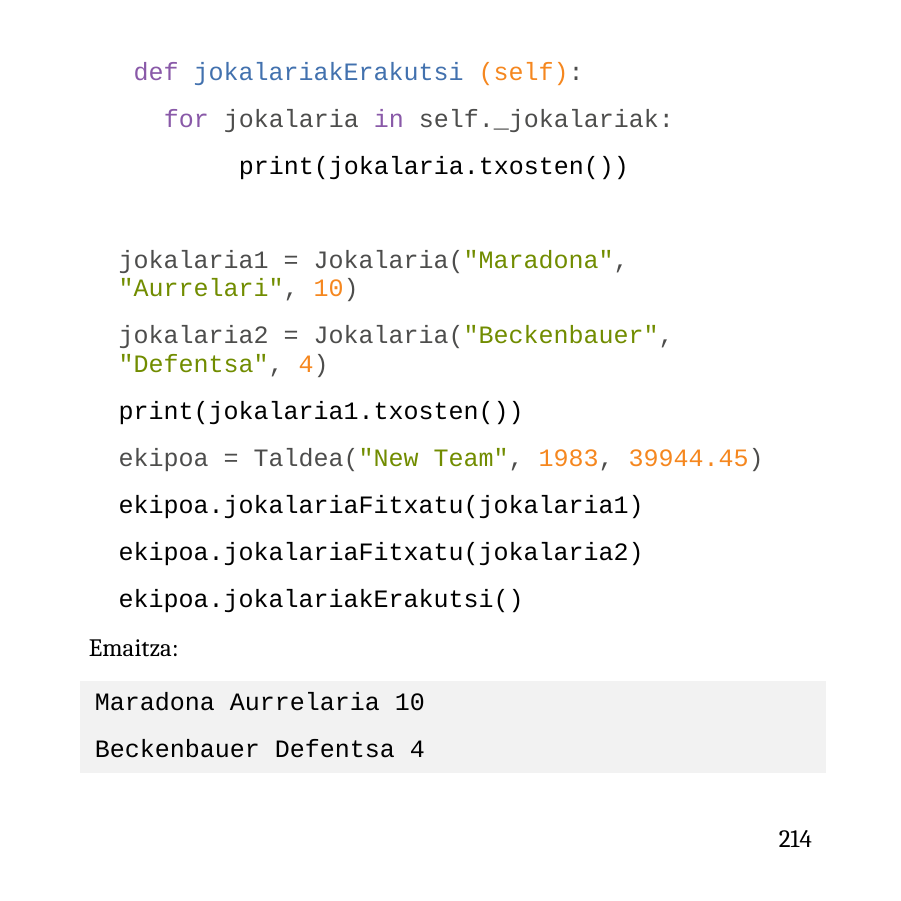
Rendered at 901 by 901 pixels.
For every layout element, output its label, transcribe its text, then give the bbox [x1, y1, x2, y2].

text ekipoa.jokalariaFitxatu(jokalaria2) [118, 539, 811, 568]
text Emaitza: [89, 634, 811, 662]
text Maradona Aurrelaria 10 [86, 688, 820, 718]
text for jokalaria in self._jokalariak: [118, 106, 811, 134]
text jokalaria1 = Jokalaria("Maradona", "Aurrelari", 10) [118, 247, 811, 304]
text ekipoa = Taldea("New Team", 1983, 39944.45) [118, 445, 811, 474]
text print(jokalaria1.txosten()) [118, 398, 811, 427]
text jokalaria2 = Jokalaria("Beckenbauer", "Defentsa", 4) [118, 323, 811, 379]
text print(jokalaria.txosten()) [118, 153, 811, 182]
text ekipoa.jokalariakErakutsi() [118, 587, 811, 615]
text Beckenbauer Defentsa 4 [86, 728, 820, 767]
text ekipoa.jokalariaFitxatu(jokalaria1) [118, 492, 811, 521]
text def jokalariakErakutsi (self): [118, 59, 811, 87]
